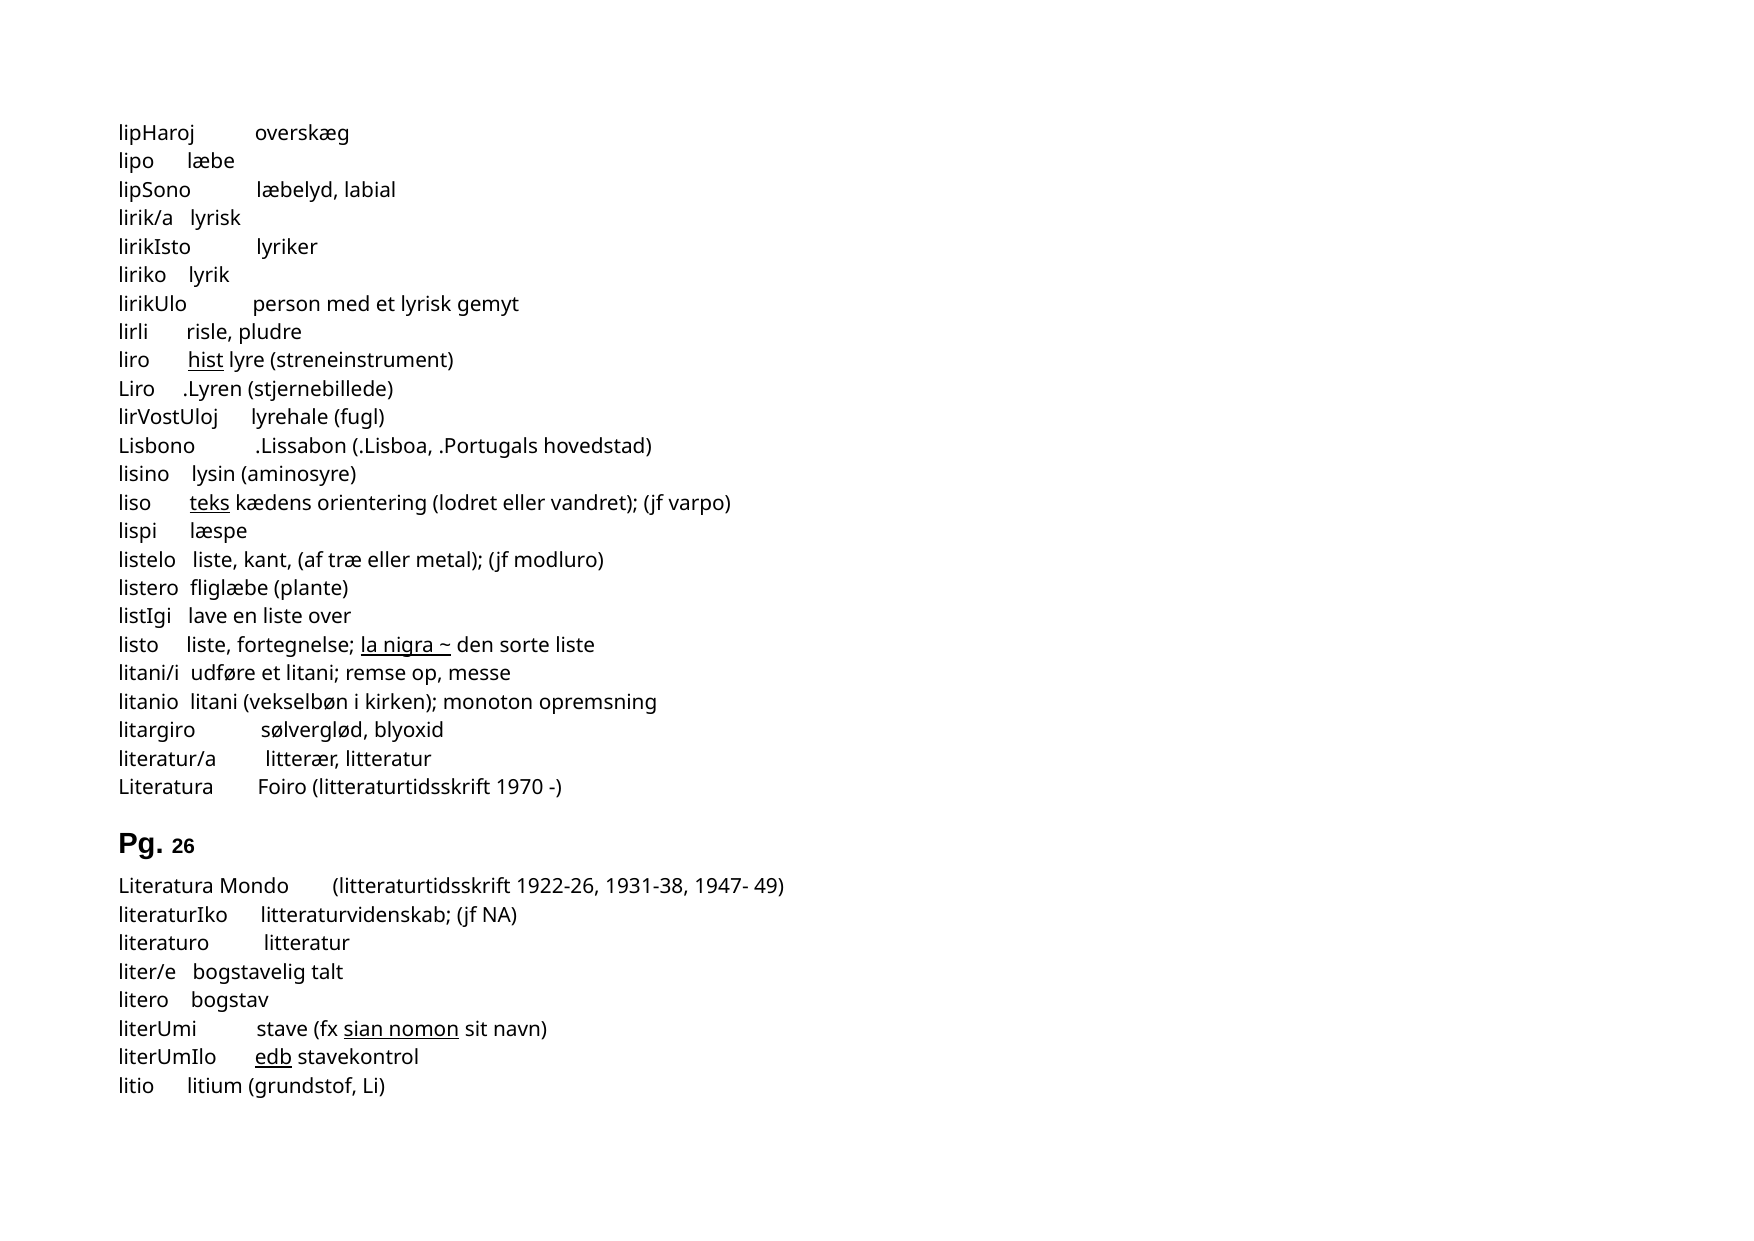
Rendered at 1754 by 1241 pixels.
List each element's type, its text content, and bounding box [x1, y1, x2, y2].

text literaturo litteratur [118, 928, 1636, 957]
subtitle Pg. 26 [118, 826, 1636, 859]
text Lisbono .Lissabon (.Lisboa, .Portugals hovedstad) [118, 431, 1636, 459]
text liso teks kædens orientering (lodret eller vandret); (jf varpo) [118, 488, 1636, 516]
text lirVostUloj lyrehale (fugl) [118, 402, 1636, 431]
text lipHaroj overskæg [118, 118, 1636, 147]
text lirikUlo person med et lyrisk gemyt [118, 289, 1636, 317]
text litio litium (grundstof, Li) [118, 1071, 1636, 1099]
text lirli risle, pludre [118, 317, 1636, 346]
text literaturIko litteraturvidenskab; (jf NA) [118, 900, 1636, 928]
text lisino lysin (aminosyre) [118, 459, 1636, 488]
text lipSono læbelyd, labial [118, 175, 1636, 203]
text liriko lyrik [118, 260, 1636, 289]
text lispi læspe [118, 516, 1636, 545]
text literUmi stave (fx sian nomon sit navn) [118, 1014, 1636, 1042]
text listIgi lave en liste over [118, 602, 1636, 630]
text Liro .Lyren (stjernebillede) [118, 374, 1636, 402]
text literUmIlo edb stavekontrol [118, 1042, 1636, 1071]
text listero fliglæbe (plante) [118, 573, 1636, 602]
text liro hist lyre (streneinstrument) [118, 346, 1636, 374]
text literatur/a litterær, litteratur [118, 744, 1636, 772]
text lirikIsto lyriker [118, 232, 1636, 260]
text lipo læbe [118, 147, 1636, 175]
text litanio litani (vekselbøn i kirken); monoton opremsning [118, 687, 1636, 715]
text litargiro sølverglød, blyoxid [118, 715, 1636, 744]
text liter/e bogstavelig talt [118, 957, 1636, 985]
text lirik/a lyrisk [118, 203, 1636, 232]
text litero bogstav [118, 985, 1636, 1014]
text listo liste, fortegnelse; la nigra ~ den sorte liste [118, 630, 1636, 658]
text Literatura Foiro (litteraturtidsskrift 1970 -) [118, 772, 1636, 801]
text listelo liste, kant, (af træ eller metal); (jf modluro) [118, 545, 1636, 573]
text litani/i udføre et litani; remse op, messe [118, 658, 1636, 687]
text Literatura Mondo (litteraturtidsskrift 1922-26, 1931-38, 1947- 49) [118, 872, 1636, 900]
